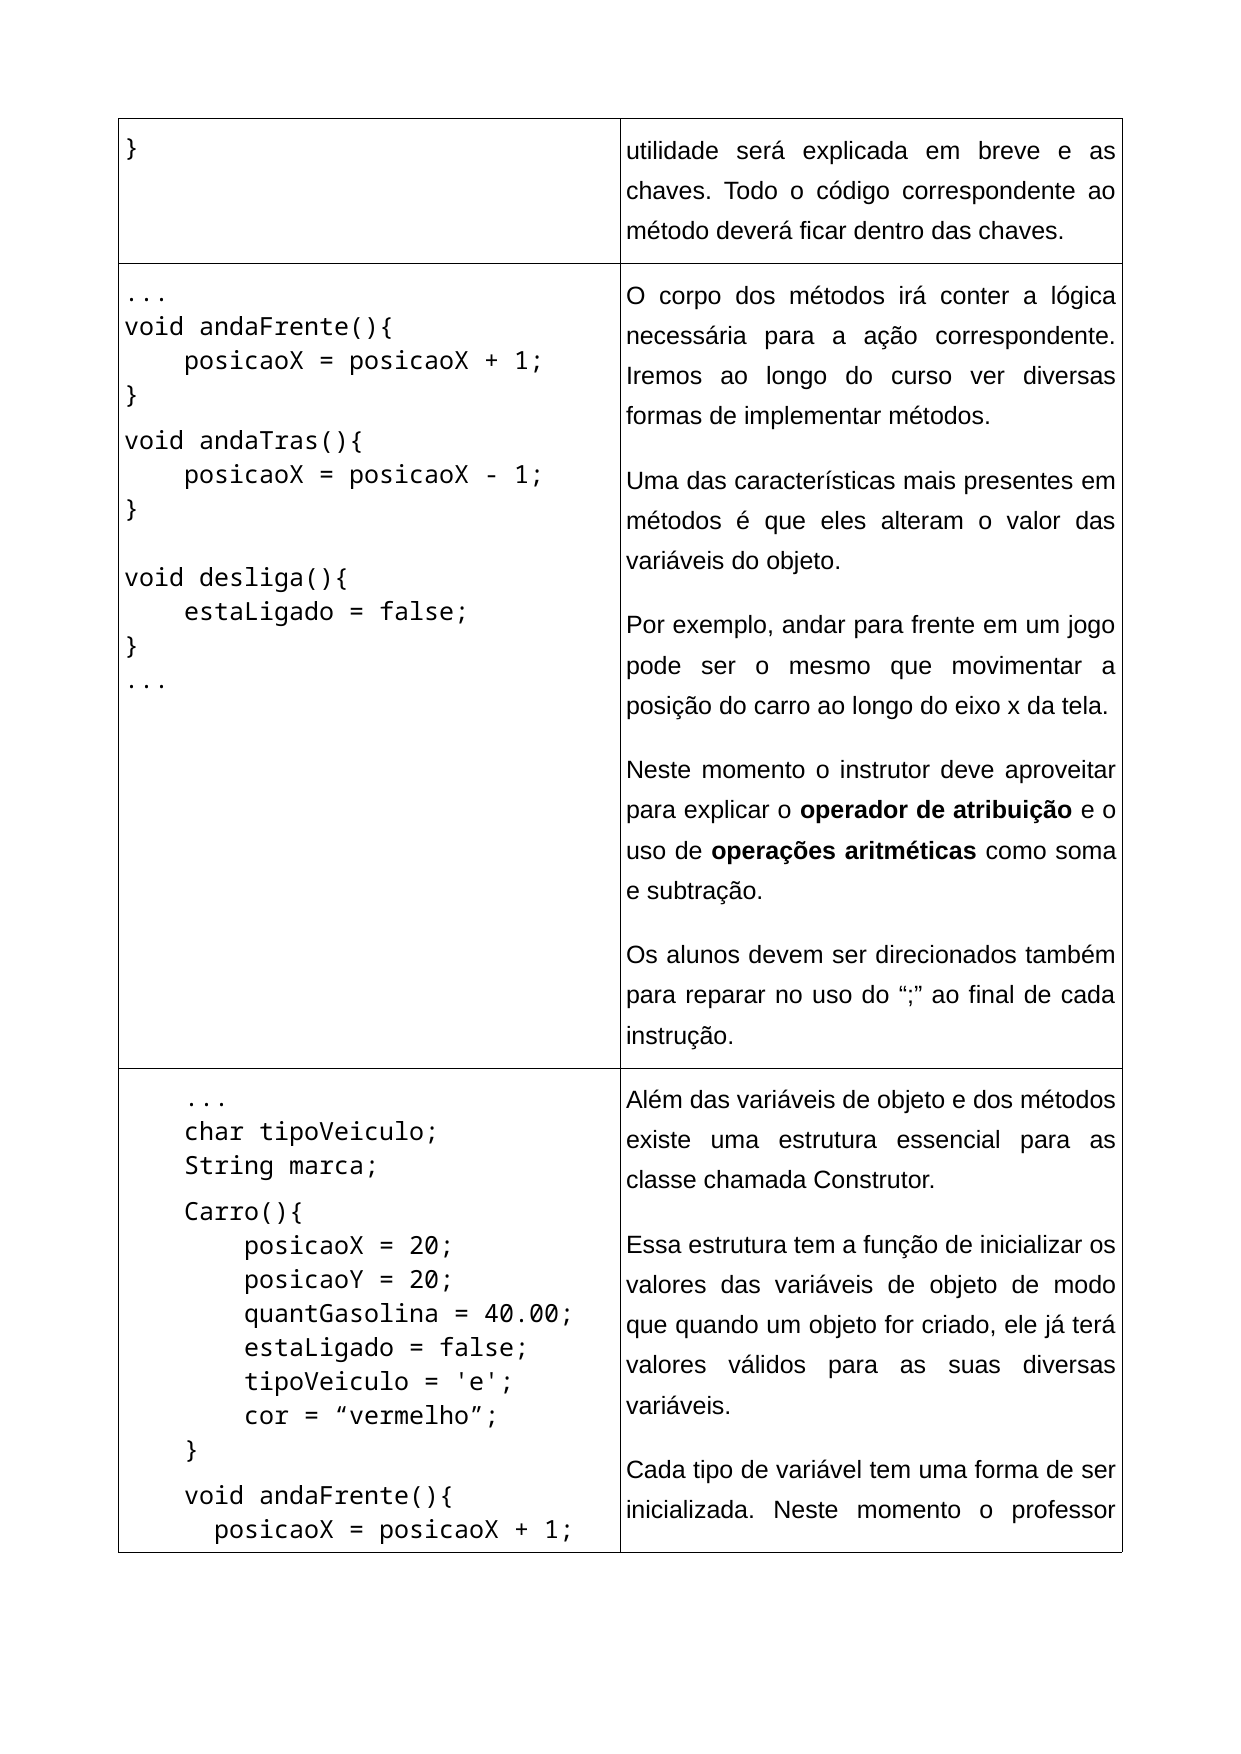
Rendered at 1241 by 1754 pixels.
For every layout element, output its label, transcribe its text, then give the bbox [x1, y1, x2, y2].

table_cell utilidade será explicada em breve e as chaves. Todo o código correspondente ao método deverá ficar dentro das chaves. [621, 119, 1122, 263]
table_cell ... char tipoVeiculo; String marca; Carro(){ posicaoX = 20; posicaoY = 20; quantGasolina = 40.00; estaLigado = false; tipoVeiculo = 'e'; cor = “vermelho”; } void andaFrente(){ posicaoX = posicaoX + 1; [119, 1069, 620, 1552]
table_cell ... void andaFrente(){ posicaoX = posicaoX + 1; } void andaTras(){ posicaoX = posicaoX - 1; } void desliga(){ estaLigado = false; } ... [119, 264, 620, 1067]
table_cell } [119, 119, 620, 263]
table_cell Além das variáveis de objeto e dos métodos existe uma estrutura essencial para as classe chamada Construtor. Essa estrutura tem a função de inicializar os valores das variáveis de objeto de modo que quando um objeto for criado, ele já terá valores válidos para as suas diversas variáveis. Cada tipo de variável tem uma forma de ser inicializada. Neste momento o professor [621, 1069, 1122, 1552]
table_cell O corpo dos métodos irá conter a lógica necessária para a ação correspondente. Iremos ao longo do curso ver diversas formas de implementar métodos. Uma das características mais presentes em métodos é que eles alteram o valor das variáveis do objeto. Por exemplo, andar para frente em um jogo pode ser o mesmo que movimentar a posição do carro ao longo do eixo x da tela. Neste momento o instrutor deve aproveitar para explicar o operador de atribuição e o uso de operações aritméticas como soma e subtração. Os alunos devem ser direcionados também para reparar no uso do “;” ao final de cada instrução. [621, 264, 1122, 1067]
